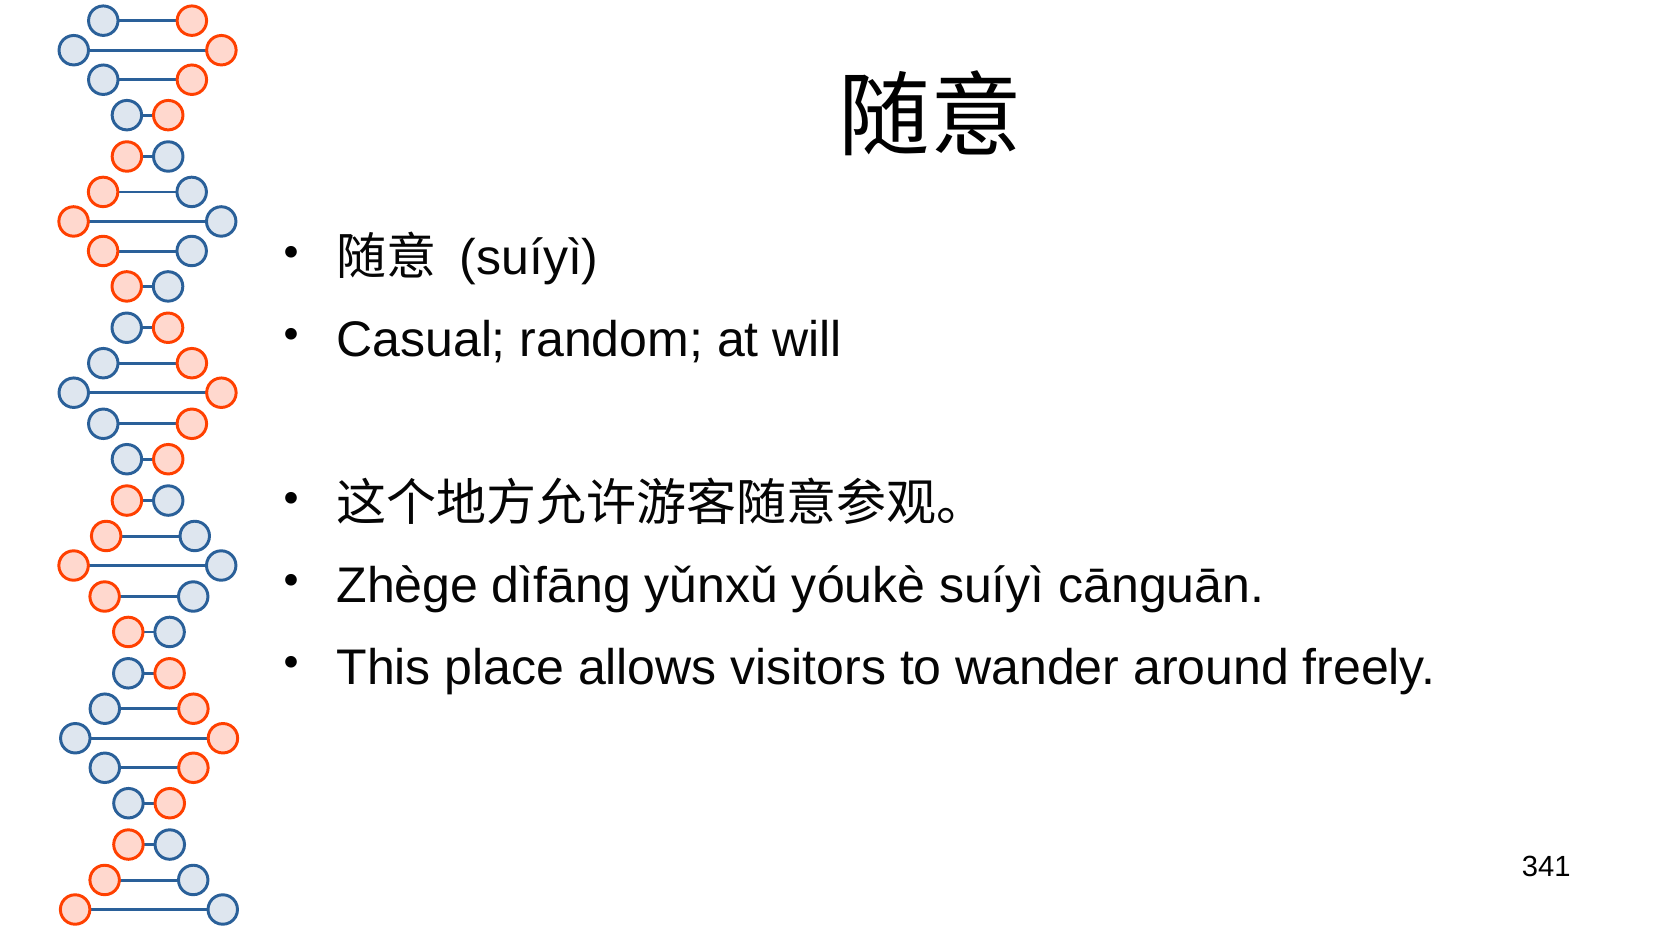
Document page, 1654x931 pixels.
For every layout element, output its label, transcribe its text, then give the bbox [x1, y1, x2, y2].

list 随意 (suíyì) Casual; random; at will 这个地方允许游客随意参观。 Zhège dìfāng yǔnxǔ yóukè suíyì cānguān. This place allows visitors to wander around freely. [265, 224, 1595, 764]
title 随意 [265, 35, 1595, 189]
